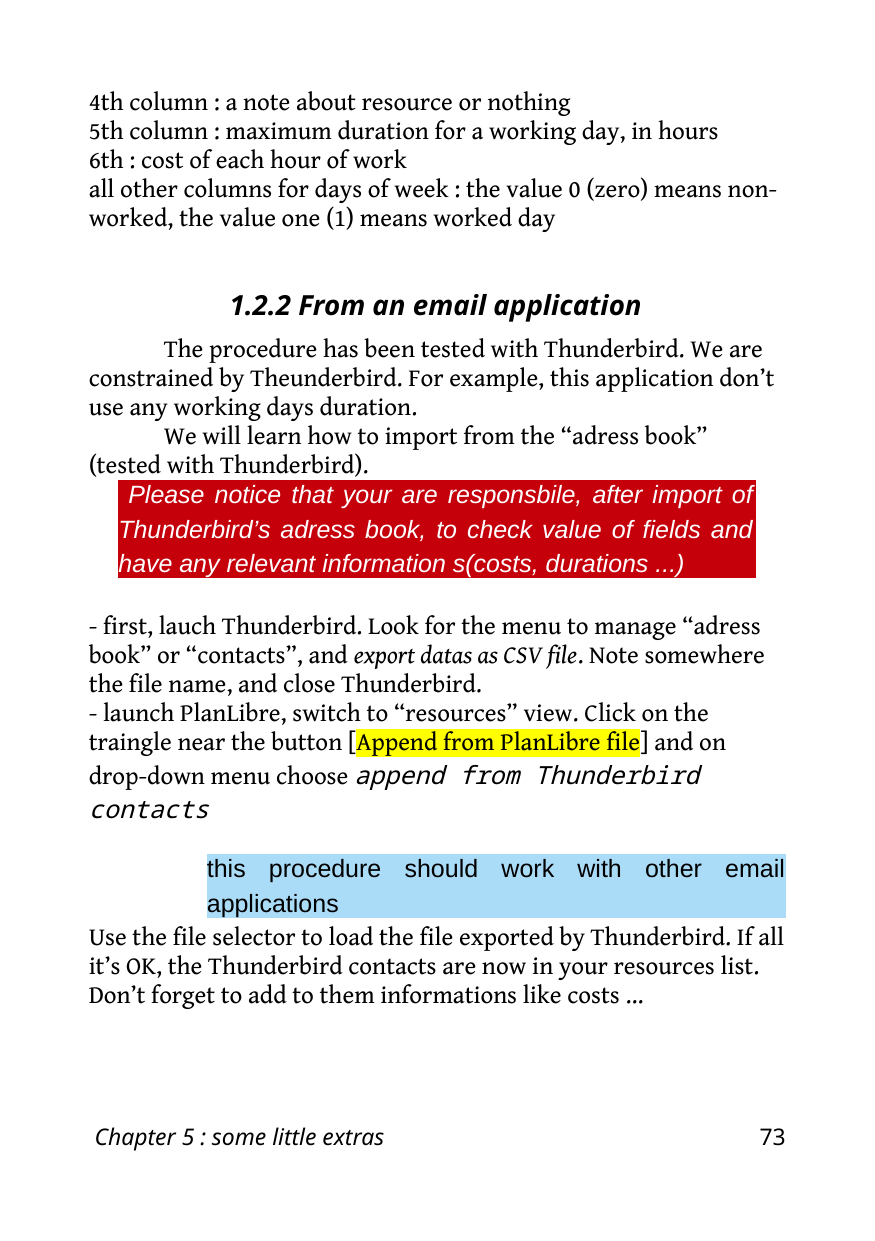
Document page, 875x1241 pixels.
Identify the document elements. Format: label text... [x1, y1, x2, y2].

text 6th : cost of each hour of work [88, 146, 786, 175]
text Use the file selector to load the file exported by Thunderbird. If all it’s OK, the Thunderbird contacts are now in your resources list. Don’t forget to add to them informations like costs ... [88, 923, 786, 1010]
text Please notice that your are responsbile, after import of Thunderbird’s adress book, to check value of fields and have any relevant information s(costs, durations ...) [118, 480, 756, 578]
text We will learn how to import from the “adress book” (tested with Thunderbird). [88, 422, 786, 480]
subtitle 1.2.2 From an email application [88, 286, 786, 324]
text 5th column : maximum duration for a working day, in hours [88, 117, 786, 146]
text - first, lauch Thunderbird. Look for the menu to manage “adress book” or “contacts”, and export datas as CSV file. Note somewhere the file name, and close Thunderbird. [88, 613, 786, 699]
text all other columns for days of week : the value 0 (zero) means non-worked, the value one (1) means worked day [88, 175, 786, 233]
text - launch PlanLibre, switch to “resources” view. Click on the traingle near the button [Append from PlanLibre file] and on drop-down menu choose append from Thunderbird contacts [88, 699, 786, 826]
text this procedure should work with other email applications [207, 854, 786, 918]
text The procedure has been tested with Thunderbird. We are constrained by Theunderbird. For example, this application don’t use any working days duration. [88, 335, 786, 422]
text 4th column : a note about resource or nothing [88, 88, 786, 117]
